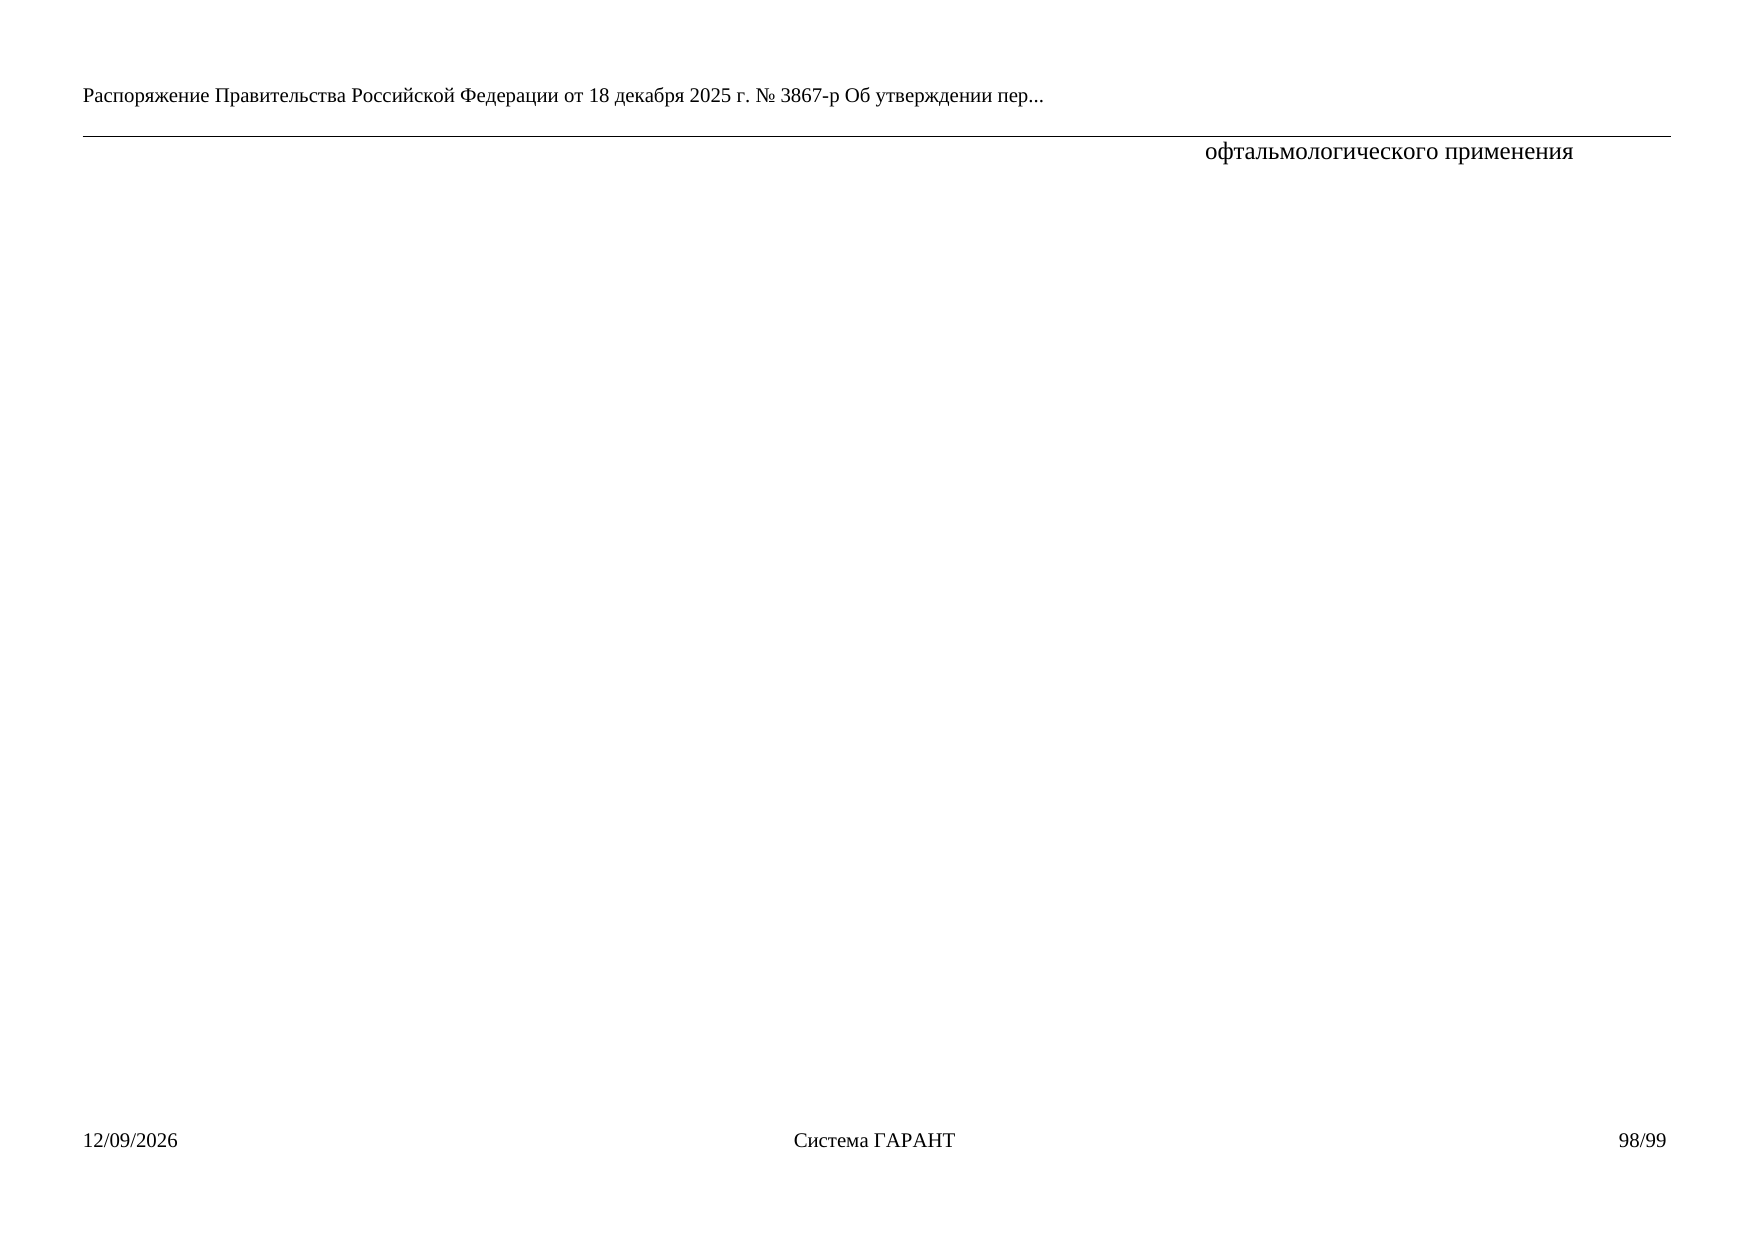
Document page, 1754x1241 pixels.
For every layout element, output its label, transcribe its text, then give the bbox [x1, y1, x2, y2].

table_cell [331, 137, 886, 165]
table_cell [886, 137, 1205, 165]
table_cell [83, 137, 331, 165]
table_cell офтальмологического применения [1205, 137, 1671, 165]
